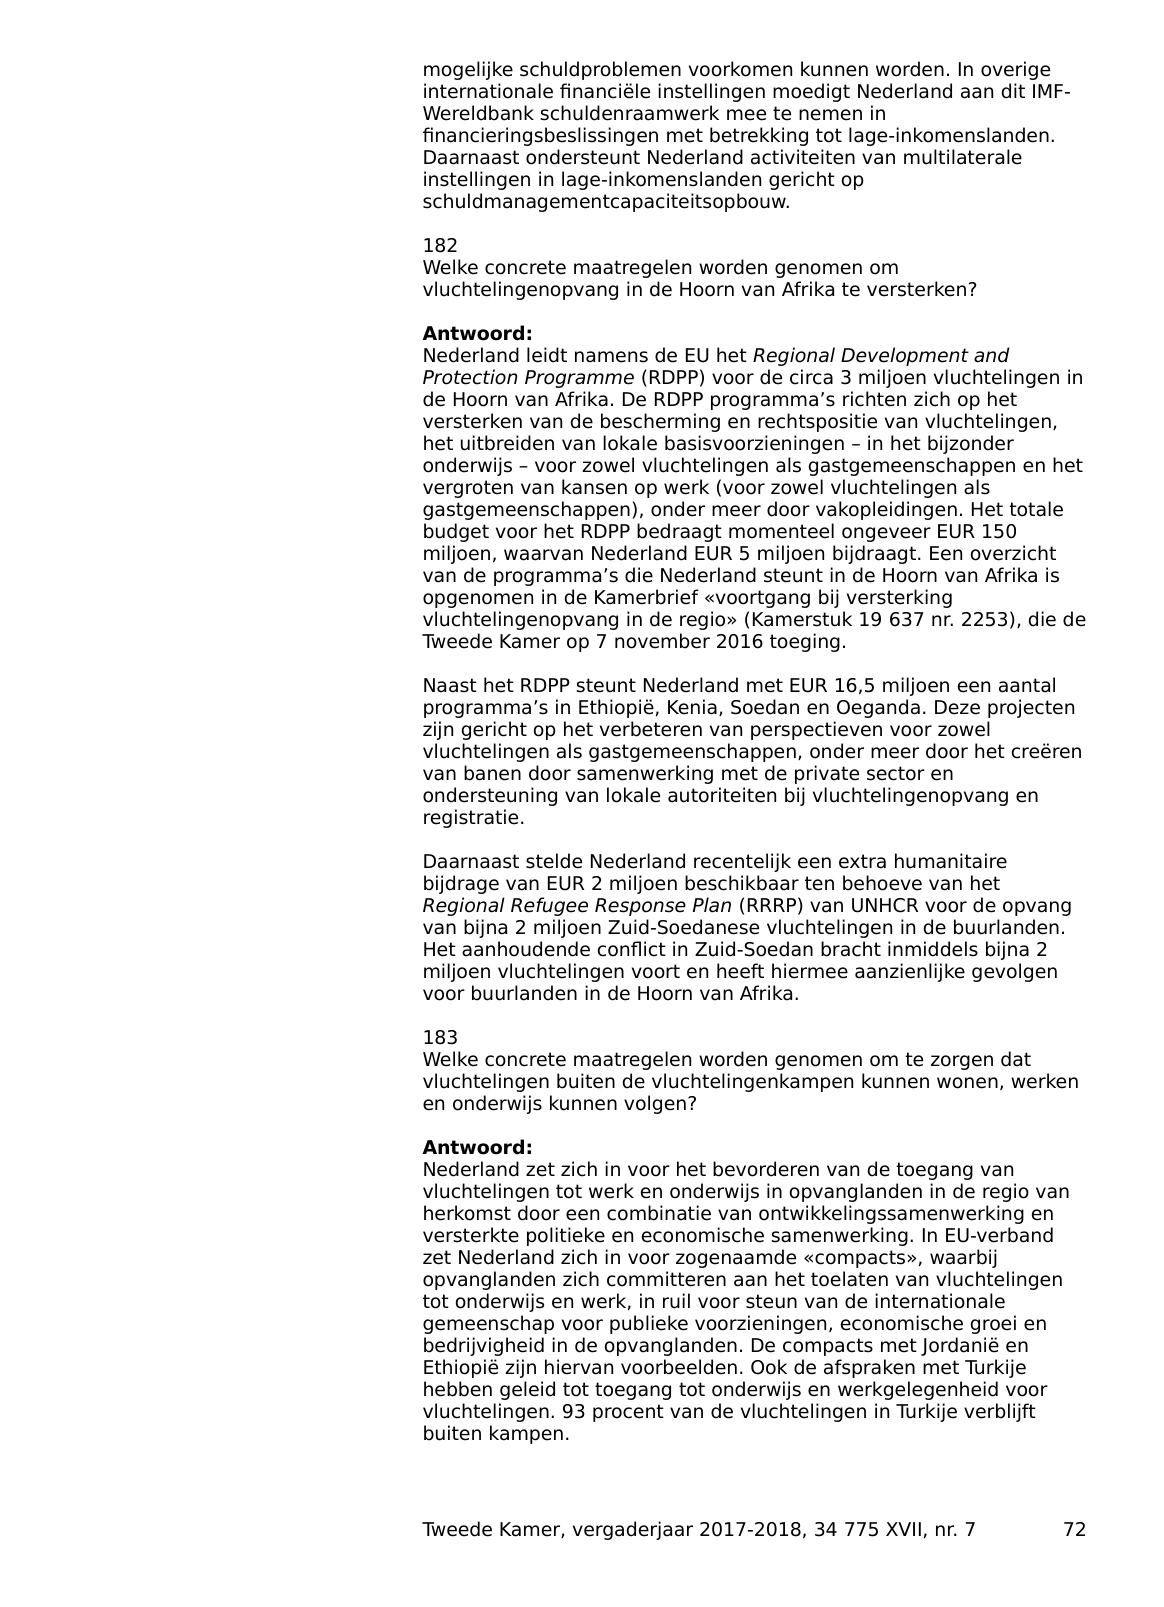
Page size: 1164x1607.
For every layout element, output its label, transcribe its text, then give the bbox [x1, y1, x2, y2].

text mogelijke schuldproblemen voorkomen kunnen worden. In overige internationale financiële instellingen moedigt Nederland aan dit IMF-Wereldbank schuldenraamwerk mee te nemen in financieringsbeslissingen met betrekking tot lage-inkomenslanden. Daarnaast ondersteunt Nederland activiteiten van multilaterale instellingen in lage-inkomenslanden gericht op schuldmanagementcapaciteitsopbouw. [422, 59, 1087, 213]
text Nederland zet zich in voor het bevorderen van de toegang van vluchtelingen tot werk en onderwijs in opvanglanden in de regio van herkomst door een combinatie van ontwikkelingssamenwerking en versterkte politieke en economische samenwerking. In EU-verband zet Nederland zich in voor zogenaamde «compacts», waarbij opvanglanden zich committeren aan het toelaten van vluchtelingen tot onderwijs en werk, in ruil voor steun van de internationale gemeenschap voor publieke voorzieningen, economische groei en bedrijvigheid in de opvanglanden. De compacts met Jordanië en Ethiopië zijn hiervan voorbeelden. Ook de afspraken met Turkije hebben geleid tot toegang tot onderwijs en werkgelegenheid voor vluchtelingen. 93 procent van de vluchtelingen in Turkije verblijft buiten kampen. [422, 1159, 1087, 1445]
text Welke concrete maatregelen worden genomen om vluchtelingenopvang in de Hoorn van Afrika te versterken? [422, 257, 1087, 301]
text Daarnaast stelde Nederland recentelijk een extra humanitaire bijdrage van EUR 2 miljoen beschikbaar ten behoeve van het Regional Refugee Response Plan (RRRP) van UNHCR voor de opvang van bijna 2 miljoen Zuid-Soedanese vluchtelingen in de buurlanden. Het aanhoudende conflict in Zuid-Soedan bracht inmiddels bijna 2 miljoen vluchtelingen voort en heeft hiermee aanzienlijke gevolgen voor buurlanden in de Hoorn van Afrika. [422, 851, 1087, 1005]
text 183 [422, 1027, 1087, 1049]
text Naast het RDPP steunt Nederland met EUR 16,5 miljoen een aantal programma’s in Ethiopië, Kenia, Soedan en Oeganda. Deze projecten zijn gericht op het verbeteren van perspectieven voor zowel vluchtelingen als gastgemeenschappen, onder meer door het creëren van banen door samenwerking met de private sector en ondersteuning van lokale autoriteiten bij vluchtelingenopvang en registratie. [422, 675, 1087, 829]
text Nederland leidt namens de EU het Regional Development and Protection Programme (RDPP) voor de circa 3 miljoen vluchtelingen in de Hoorn van Afrika. De RDPP programma’s richten zich op het versterken van de bescherming en rechtspositie van vluchtelingen, het uitbreiden van lokale basisvoorzieningen – in het bijzonder onderwijs – voor zowel vluchtelingen als gastgemeenschappen en het vergroten van kansen op werk (voor zowel vluchtelingen als gastgemeenschappen), onder meer door vakopleidingen. Het totale budget voor het RDPP bedraagt momenteel ongeveer EUR 150 miljoen, waarvan Nederland EUR 5 miljoen bijdraagt. Een overzicht van de programma’s die Nederland steunt in de Hoorn van Afrika is opgenomen in de Kamerbrief «voortgang bij versterking vluchtelingenopvang in de regio» (Kamerstuk 19 637 nr. 2253), die de Tweede Kamer op 7 november 2016 toeging. [422, 345, 1087, 653]
text Welke concrete maatregelen worden genomen om te zorgen dat vluchtelingen buiten de vluchtelingenkampen kunnen wonen, werken en onderwijs kunnen volgen? [422, 1049, 1087, 1115]
text Antwoord: [422, 323, 1087, 345]
text Antwoord: [422, 1137, 1087, 1159]
text 182 [422, 235, 1087, 257]
